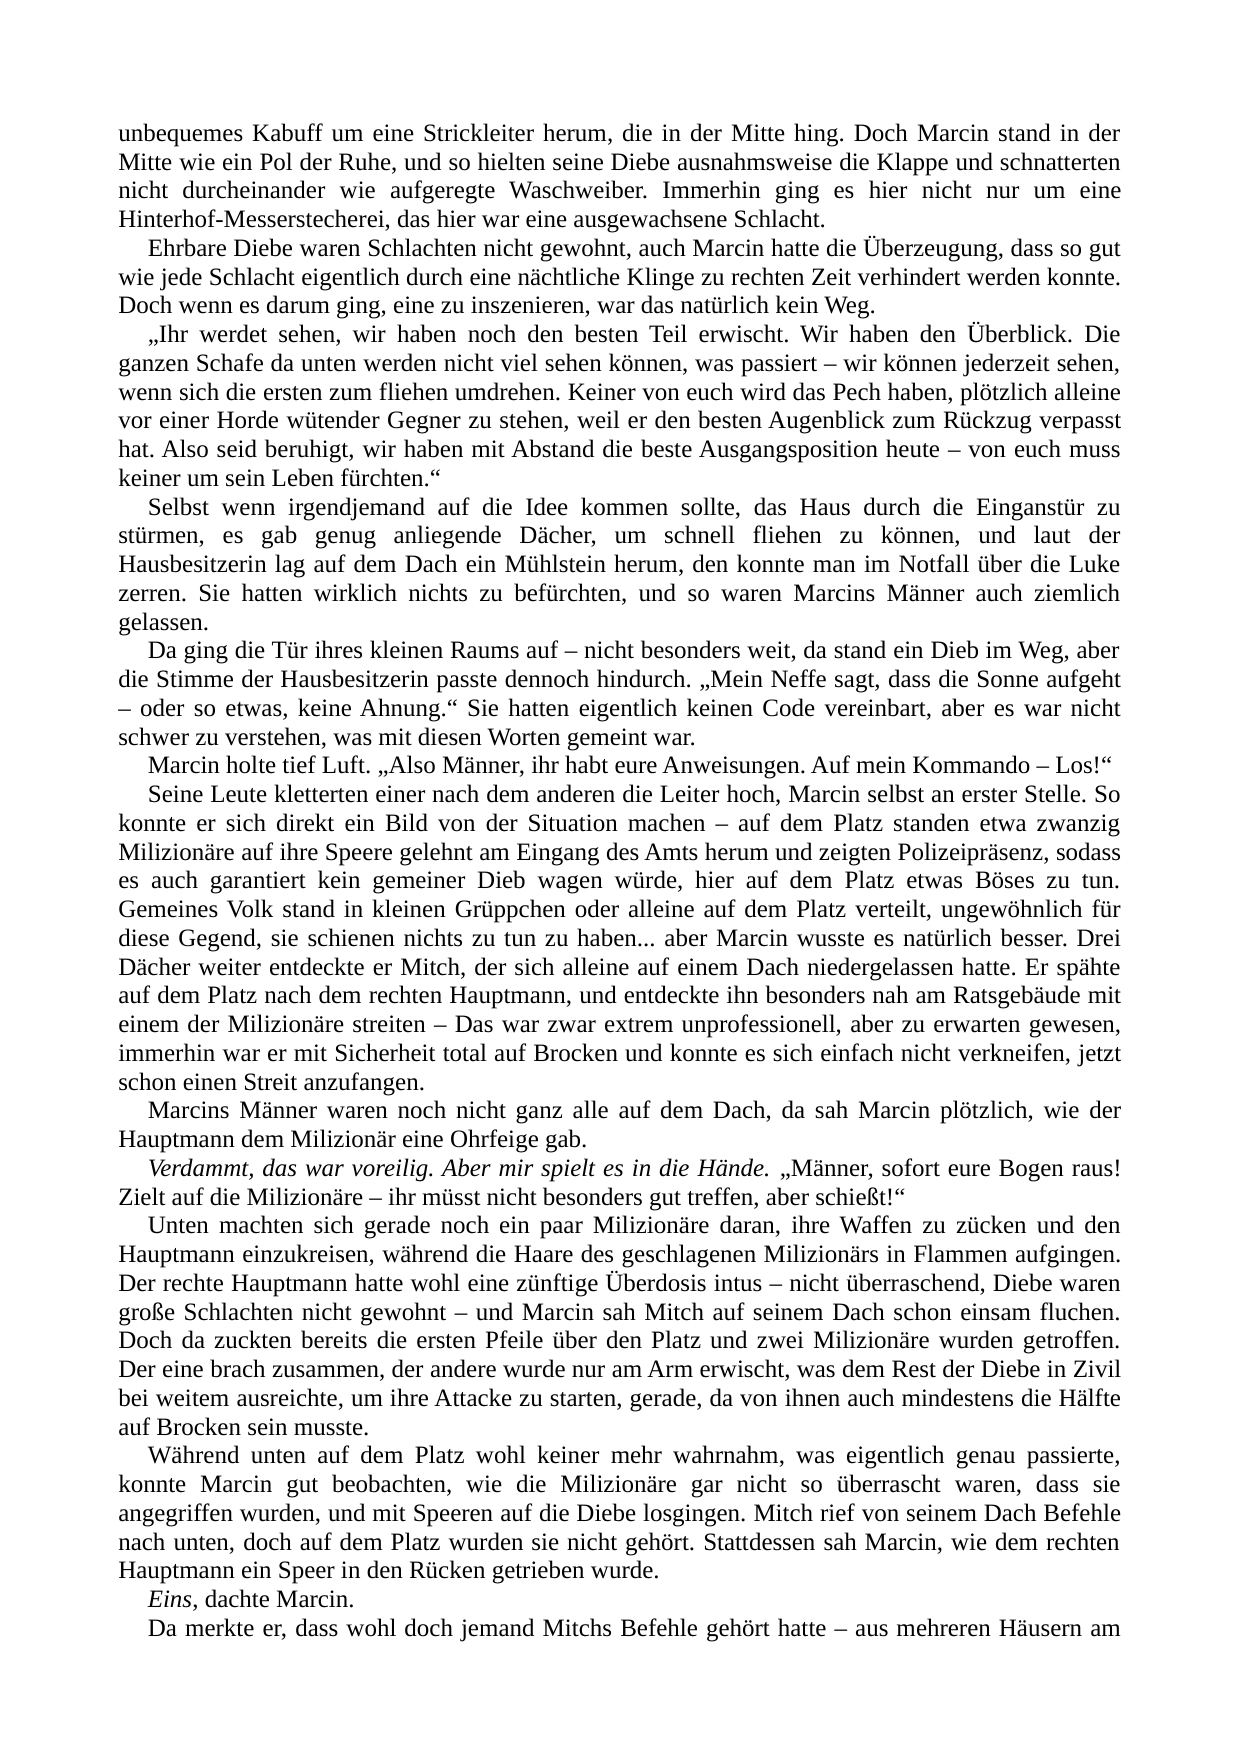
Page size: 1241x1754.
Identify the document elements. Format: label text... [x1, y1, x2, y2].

text Seine Leute kletterten einer nach dem anderen die Leiter hoch, Marcin selbst an erster Stelle. So konnte er sich direkt ein Bild von der Situation machen – auf dem Platz standen etwa zwanzig Milizionäre auf ihre Speere gelehnt am Eingang des Amts herum und zeigten Polizeipräsenz, sodass es auch garantiert kein gemeiner Dieb wagen würde, hier auf dem Platz etwas Böses zu tun. Gemeines Volk stand in kleinen Grüppchen oder alleine auf dem Platz verteilt, ungewöhnlich für diese Gegend, sie schienen nichts zu tun zu haben... aber Marcin wusste es natürlich besser. Drei Dächer weiter entdeckte er Mitch, der sich alleine auf einem Dach niedergelassen hatte. Er spähte auf dem Platz nach dem rechten Hauptmann, und entdeckte ihn besonders nah am Ratsgebäude mit einem der Milizionäre streiten – Das war zwar extrem unprofessionell, aber zu erwarten gewesen, immerhin war er mit Sicherheit total auf Brocken und konnte es sich einfach nicht verkneifen, jetzt schon einen Streit anzufangen. [118, 779, 1122, 1096]
text unbequemes Kabuff um eine Strickleiter herum, die in der Mitte hing. Doch Marcin stand in der Mitte wie ein Pol der Ruhe, und so hielten seine Diebe ausnahmsweise die Klappe und schnatterten nicht durcheinander wie aufgeregte Waschweiber. Immerhin ging es hier nicht nur um eine Hinterhof-Messerstecherei, das hier war eine ausgewachsene Schlacht. [118, 118, 1122, 233]
text Eins, dachte Marcin. [118, 1584, 1122, 1613]
text „Ihr werdet sehen, wir haben noch den besten Teil erwischt. Wir haben den Überblick. Die ganzen Schafe da unten werden nicht viel sehen können, was passiert – wir können jederzeit sehen, wenn sich die ersten zum fliehen umdrehen. Keiner von euch wird das Pech haben, plötzlich alleine vor einer Horde wütender Gegner zu stehen, weil er den besten Augenblick zum Rückzug verpasst hat. Also seid beruhigt, wir haben mit Abstand die beste Ausgangsposition heute – von euch muss keiner um sein Leben fürchten.“ [118, 319, 1122, 492]
text Da merkte er, dass wohl doch jemand Mitchs Befehle gehört hatte – aus mehreren Häusern am [118, 1613, 1122, 1642]
text Marcins Männer waren noch nicht ganz alle auf dem Dach, da sah Marcin plötzlich, wie der Hauptmann dem Milizionär eine Ohrfeige gab. [118, 1096, 1122, 1153]
text Da ging die Tür ihres kleinen Raums auf – nicht besonders weit, da stand ein Dieb im Weg, aber die Stimme der Hausbesitzerin passte dennoch hindurch. „Mein Neffe sagt, dass die Sonne aufgeht – oder so etwas, keine Ahnung.“ Sie hatten eigentlich keinen Code vereinbart, aber es war nicht schwer zu verstehen, was mit diesen Worten gemeint war. [118, 636, 1122, 751]
text Während unten auf dem Platz wohl keiner mehr wahrnahm, was eigentlich genau passierte, konnte Marcin gut beobachten, wie die Milizionäre gar nicht so überrascht waren, dass sie angegriffen wurden, und mit Speeren auf die Diebe losgingen. Mitch rief von seinem Dach Befehle nach unten, doch auf dem Platz wurden sie nicht gehört. Stattdessen sah Marcin, wie dem rechten Hauptmann ein Speer in den Rücken getrieben wurde. [118, 1441, 1122, 1584]
text Verdammt, das war voreilig. Aber mir spielt es in die Hände. „Männer, sofort eure Bogen raus! Zielt auf die Milizionäre – ihr müsst nicht besonders gut treffen, aber schießt!“ [118, 1153, 1122, 1211]
text Selbst wenn irgendjemand auf die Idee kommen sollte, das Haus durch die Einganstür zu stürmen, es gab genug anliegende Dächer, um schnell fliehen zu können, und laut der Hausbesitzerin lag auf dem Dach ein Mühlstein herum, den konnte man im Notfall über die Luke zerren. Sie hatten wirklich nichts zu befürchten, und so waren Marcins Männer auch ziemlich gelassen. [118, 492, 1122, 636]
text Unten machten sich gerade noch ein paar Milizionäre daran, ihre Waffen zu zücken und den Hauptmann einzukreisen, während die Haare des geschlagenen Milizionärs in Flammen aufgingen. Der rechte Hauptmann hatte wohl eine zünftige Überdosis intus – nicht überraschend, Diebe waren große Schlachten nicht gewohnt – und Marcin sah Mitch auf seinem Dach schon einsam fluchen. Doch da zuckten bereits die ersten Pfeile über den Platz und zwei Milizionäre wurden getroffen. Der eine brach zusammen, der andere wurde nur am Arm erwischt, was dem Rest der Diebe in Zivil bei weitem ausreichte, um ihre Attacke zu starten, gerade, da von ihnen auch mindestens die Hälfte auf Brocken sein musste. [118, 1211, 1122, 1441]
text Marcin holte tief Luft. „Also Männer, ihr habt eure Anweisungen. Auf mein Kommando – Los!“ [118, 751, 1122, 779]
text Ehrbare Diebe waren Schlachten nicht gewohnt, auch Marcin hatte die Überzeugung, dass so gut wie jede Schlacht eigentlich durch eine nächtliche Klinge zu rechten Zeit verhindert werden konnte. Doch wenn es darum ging, eine zu inszenieren, war das natürlich kein Weg. [118, 233, 1122, 319]
